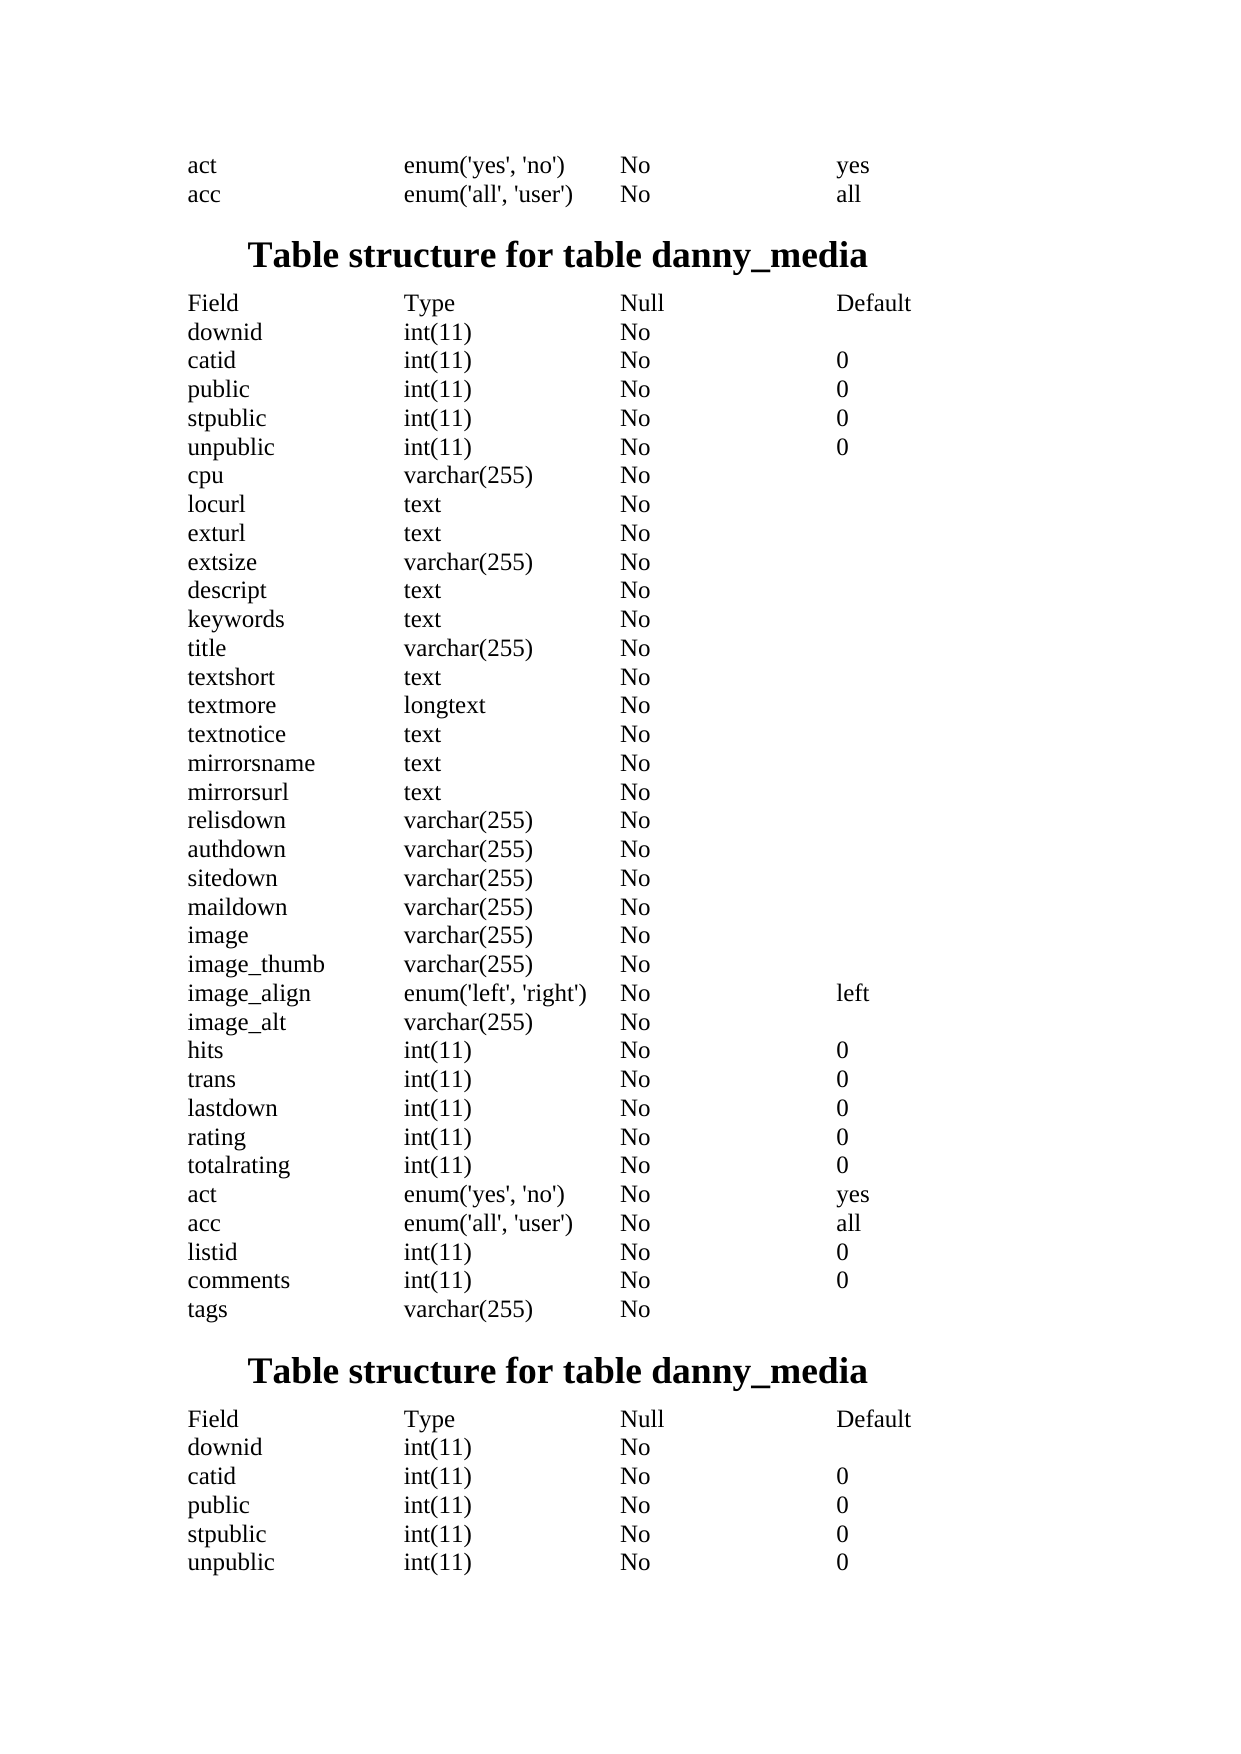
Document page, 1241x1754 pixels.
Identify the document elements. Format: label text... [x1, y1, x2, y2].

table_cell title [188, 633, 404, 662]
table_cell downid [188, 1433, 404, 1461]
table_cell No [620, 518, 836, 547]
table_cell int(11) [404, 1237, 620, 1266]
table_cell varchar(255) [404, 1294, 620, 1323]
table_cell [836, 604, 1053, 633]
table_cell No [620, 863, 836, 892]
table_cell downid [188, 317, 404, 346]
table_cell int(11) [404, 1519, 620, 1547]
table_cell No [620, 403, 836, 432]
table_cell text [404, 777, 620, 806]
table_cell descript [188, 576, 404, 604]
table_cell int(11) [404, 1093, 620, 1122]
table_cell No [620, 662, 836, 691]
table_cell 0 [836, 1122, 1053, 1151]
subtitle Table structure for table danny_media [187, 1348, 1053, 1391]
table_cell int(11) [404, 374, 620, 403]
table_cell 0 [836, 1093, 1053, 1122]
table_cell text [404, 489, 620, 518]
table_cell 0 [836, 1036, 1053, 1064]
table_cell authdown [188, 834, 404, 863]
table_cell No [620, 489, 836, 518]
table_cell [836, 1433, 1053, 1461]
table_cell 0 [836, 403, 1053, 432]
table_cell int(11) [404, 1122, 620, 1151]
table_cell exturl [188, 518, 404, 547]
table_header Default [836, 1404, 1053, 1432]
table_cell No [620, 576, 836, 604]
table_cell hits [188, 1036, 404, 1064]
table_cell No [620, 834, 836, 863]
table_cell varchar(255) [404, 921, 620, 949]
table_cell textmore [188, 691, 404, 719]
table_cell No [620, 777, 836, 806]
table_cell int(11) [404, 403, 620, 432]
table_cell No [620, 179, 836, 207]
table_cell varchar(255) [404, 892, 620, 921]
table_cell [836, 863, 1053, 892]
table_cell No [620, 1208, 836, 1237]
table_cell stpublic [188, 1519, 404, 1547]
table_cell listid [188, 1237, 404, 1266]
table_cell No [620, 604, 836, 633]
table_cell No [620, 1519, 836, 1547]
table_cell left [836, 978, 1053, 1007]
table_cell relisdown [188, 806, 404, 834]
table_cell act [188, 1179, 404, 1208]
table_cell No [620, 1461, 836, 1490]
table_cell No [620, 921, 836, 949]
table_cell catid [188, 346, 404, 374]
table_cell No [620, 150, 836, 179]
table_header Null [620, 1404, 836, 1432]
table_header Default [836, 288, 1053, 317]
table_cell 0 [836, 1151, 1053, 1179]
table_cell int(11) [404, 432, 620, 461]
table_cell [836, 691, 1053, 719]
table_cell int(11) [404, 346, 620, 374]
table_cell [836, 921, 1053, 949]
table_cell yes [836, 1179, 1053, 1208]
table_cell No [620, 978, 836, 1007]
table_cell trans [188, 1064, 404, 1093]
table_cell [836, 806, 1053, 834]
table_cell varchar(255) [404, 834, 620, 863]
table_cell int(11) [404, 1548, 620, 1576]
table_cell No [620, 806, 836, 834]
table_cell enum('yes', 'no') [404, 150, 620, 179]
table_cell 0 [836, 1237, 1053, 1266]
table_cell tags [188, 1294, 404, 1323]
table_cell [836, 748, 1053, 777]
table_header Type [404, 288, 620, 317]
table_cell No [620, 633, 836, 662]
table_cell [836, 662, 1053, 691]
table_cell [836, 719, 1053, 748]
table_header Null [620, 288, 836, 317]
table_cell No [620, 1266, 836, 1294]
table_cell No [620, 1433, 836, 1461]
table_cell enum('all', 'user') [404, 179, 620, 207]
table_cell [836, 317, 1053, 346]
table_cell No [620, 461, 836, 489]
table_cell act [188, 150, 404, 179]
table_cell text [404, 748, 620, 777]
table_cell No [620, 346, 836, 374]
table_cell 0 [836, 374, 1053, 403]
table_cell int(11) [404, 1064, 620, 1093]
table_cell [836, 547, 1053, 576]
table_cell [836, 461, 1053, 489]
table_cell No [620, 317, 836, 346]
table_cell 0 [836, 1461, 1053, 1490]
table_cell [836, 949, 1053, 978]
table_cell lastdown [188, 1093, 404, 1122]
table_cell rating [188, 1122, 404, 1151]
table_cell textnotice [188, 719, 404, 748]
table_cell No [620, 1093, 836, 1122]
table_cell text [404, 604, 620, 633]
table_cell keywords [188, 604, 404, 633]
table_cell stpublic [188, 403, 404, 432]
table_cell public [188, 374, 404, 403]
table_cell extsize [188, 547, 404, 576]
table_cell enum('left', 'right') [404, 978, 620, 1007]
table_cell No [620, 1237, 836, 1266]
table_cell catid [188, 1461, 404, 1490]
table_cell unpublic [188, 1548, 404, 1576]
table_cell No [620, 1179, 836, 1208]
table_cell No [620, 1490, 836, 1519]
table_cell int(11) [404, 1461, 620, 1490]
table_cell image [188, 921, 404, 949]
table_cell No [620, 719, 836, 748]
table_cell text [404, 719, 620, 748]
table_cell yes [836, 150, 1053, 179]
table_cell No [620, 949, 836, 978]
table_cell 0 [836, 1064, 1053, 1093]
table_cell public [188, 1490, 404, 1519]
table_cell 0 [836, 432, 1053, 461]
table_cell all [836, 179, 1053, 207]
table_cell 0 [836, 1266, 1053, 1294]
table_cell [836, 518, 1053, 547]
table_cell mirrorsurl [188, 777, 404, 806]
table_cell unpublic [188, 432, 404, 461]
table_cell [836, 834, 1053, 863]
table_cell No [620, 1122, 836, 1151]
table_cell 0 [836, 1519, 1053, 1547]
table_cell No [620, 1007, 836, 1036]
table_cell text [404, 518, 620, 547]
table_cell 0 [836, 1490, 1053, 1519]
table_cell textshort [188, 662, 404, 691]
table_header Field [188, 1404, 404, 1432]
table_cell locurl [188, 489, 404, 518]
subtitle Table structure for table danny_media [187, 232, 1053, 276]
table_cell 0 [836, 346, 1053, 374]
table_cell No [620, 748, 836, 777]
table_cell enum('yes', 'no') [404, 1179, 620, 1208]
table_header Field [188, 288, 404, 317]
table_cell No [620, 691, 836, 719]
table_cell No [620, 892, 836, 921]
table_cell enum('all', 'user') [404, 1208, 620, 1237]
table_cell varchar(255) [404, 1007, 620, 1036]
table_cell int(11) [404, 1266, 620, 1294]
table_cell int(11) [404, 1151, 620, 1179]
table_cell all [836, 1208, 1053, 1237]
table_cell No [620, 547, 836, 576]
table_header Type [404, 1404, 620, 1432]
table_cell comments [188, 1266, 404, 1294]
table_cell No [620, 1294, 836, 1323]
table_cell int(11) [404, 1433, 620, 1461]
table_cell sitedown [188, 863, 404, 892]
table_cell No [620, 1064, 836, 1093]
table_cell [836, 892, 1053, 921]
table_cell int(11) [404, 1036, 620, 1064]
table_cell image_align [188, 978, 404, 1007]
table_cell No [620, 432, 836, 461]
table_cell [836, 1007, 1053, 1036]
table_cell [836, 1294, 1053, 1323]
table_cell varchar(255) [404, 547, 620, 576]
table_cell varchar(255) [404, 863, 620, 892]
table_cell cpu [188, 461, 404, 489]
table_cell acc [188, 179, 404, 207]
table_cell text [404, 576, 620, 604]
table_cell int(11) [404, 1490, 620, 1519]
table_cell int(11) [404, 317, 620, 346]
table_cell No [620, 1036, 836, 1064]
table_cell [836, 576, 1053, 604]
table_cell No [620, 1151, 836, 1179]
table_cell image_alt [188, 1007, 404, 1036]
table_cell text [404, 662, 620, 691]
table_cell No [620, 374, 836, 403]
table_cell 0 [836, 1548, 1053, 1576]
table_cell totalrating [188, 1151, 404, 1179]
table_cell No [620, 1548, 836, 1576]
table_cell image_thumb [188, 949, 404, 978]
table_cell [836, 777, 1053, 806]
table_cell acc [188, 1208, 404, 1237]
table_cell mirrorsname [188, 748, 404, 777]
table_cell longtext [404, 691, 620, 719]
table_cell [836, 633, 1053, 662]
table_cell [836, 489, 1053, 518]
table_cell varchar(255) [404, 461, 620, 489]
table_cell varchar(255) [404, 949, 620, 978]
table_cell maildown [188, 892, 404, 921]
table_cell varchar(255) [404, 633, 620, 662]
table_cell varchar(255) [404, 806, 620, 834]
